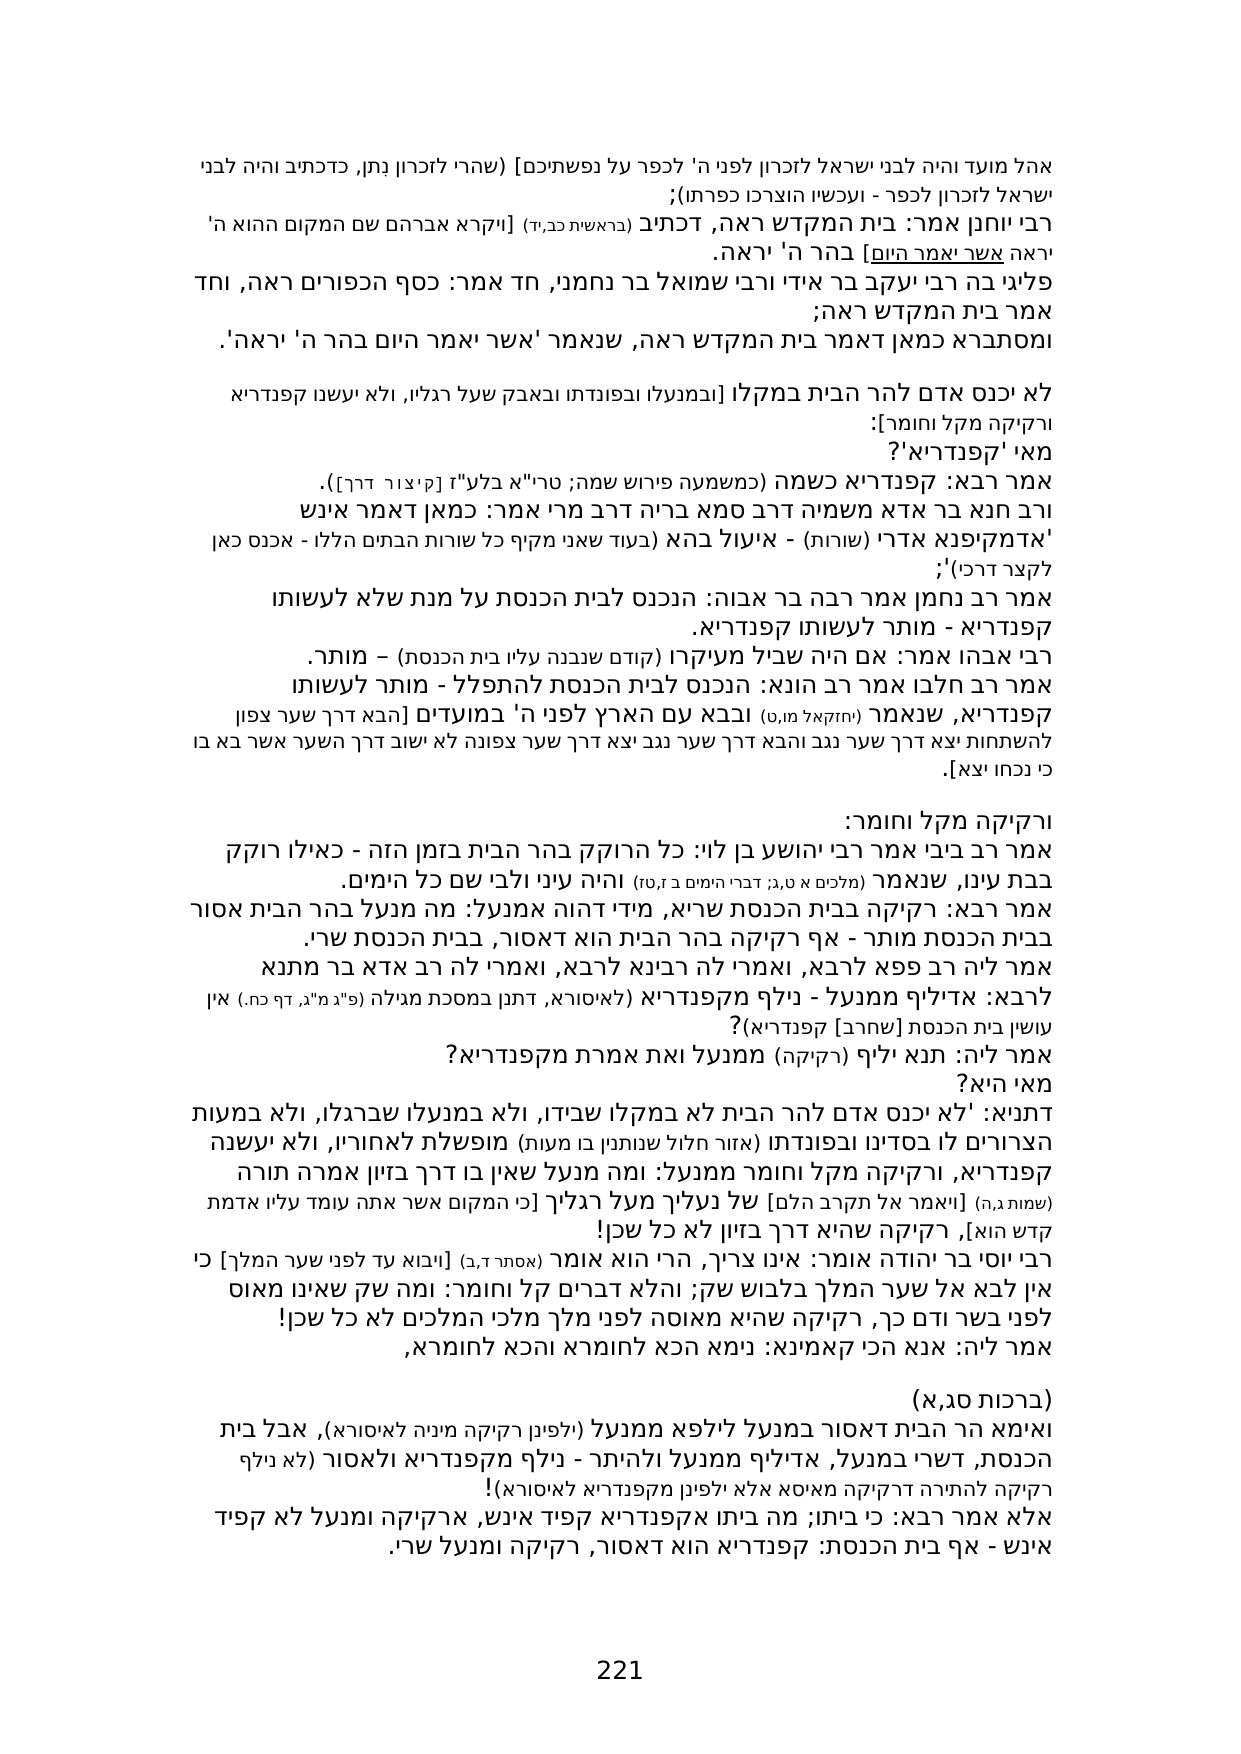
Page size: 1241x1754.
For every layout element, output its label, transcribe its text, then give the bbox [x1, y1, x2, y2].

text אמר ליה: אנא הכי קאמינא: נימא הכא לחומרא והכא לחומרא, [187, 1332, 1053, 1361]
text ורקיקה מקל וחומר: [187, 806, 1053, 836]
text אמר ליה: תנא יליף (רקיקה) ממנעל ואת אמרת מקפנדריא? [187, 1040, 1053, 1069]
text אמר ליה רב פפא לרבא, ואמרי לה רבינא לרבא, ואמרי לה רב אדא בר מתנא לרבא: אדיליף ממנעל - נילף מקפנדריא (לאיסורא, דתנן במסכת מגילה (פ"ג מ"ג, דף כח.) אין עושין בית הכנסת [שחרב] קפנדריא)? [187, 952, 1053, 1040]
text פליגי בה רבי יעקב בר אידי ורבי שמואל בר נחמני, חד אמר: כסף הכפורים ראה, וחד אמר בית המקדש ראה; [187, 267, 1053, 325]
text לא יכנס אדם להר הבית במקלו [ובמנעלו ובפונדתו ובאבק שעל רגליו, ולא יעשנו קפנדריא ורקיקה מקל וחומר]: [187, 378, 1053, 437]
text אמר רבא: קפנדריא כשמה (כמשמעה פירוש שמה; טרי"א בלע"ז [קיצור דרך]). [187, 466, 1053, 495]
text רבי יוסי בר יהודה אומר: אינו צריך, הרי הוא אומר (אסתר ד,ב) [ויבוא עד לפני שער המלך] כי אין לבא אל שער המלך בלבוש שק; והלא דברים קל וחומר: ומה שק שאינו מאוס לפני בשר ודם כך, רקיקה שהיא מאוסה לפני מלך מלכי המלכים לא כל שכן! [187, 1244, 1053, 1332]
text מאי היא? [187, 1069, 1053, 1098]
text ורב חנא בר אדא משמיה דרב סמא בריה דרב מרי אמר: כמאן דאמר אינש 'אדמקיפנא אדרי (שורות) - איעול בהא (בעוד שאני מקיף כל שורות הבתים הללו - אכנס כאן לקצר דרכי)'; [187, 495, 1053, 583]
text רבי יוחנן אמר: בית המקדש ראה, דכתיב (בראשית כב,יד) [ויקרא אברהם שם המקום ההוא ה' יראה אשר יאמר היום] בהר ה' יראה. [187, 208, 1053, 267]
text מאי 'קפנדריא'? [187, 437, 1053, 466]
text אמר רב ביבי אמר רבי יהושע בן לוי: כל הרוקק בהר הבית בזמן הזה - כאילו רוקק בבת עינו, שנאמר (מלכים א ט,ג; דברי הימים ב ז,טז) והיה עיני ולבי שם כל הימים. [187, 836, 1053, 894]
text אמר רב נחמן אמר רבה בר אבוה: הנכנס לבית הכנסת על מנת שלא לעשותו קפנדריא - מותר לעשותו קפנדריא. [187, 583, 1053, 641]
text דתניא: 'לא יכנס אדם להר הבית לא במקלו שבידו, ולא במנעלו שברגלו, ולא במעות הצרורים לו בסדינו ובפונדתו (אזור חלול שנותנין בו מעות) מופשלת לאחוריו, ולא יעשנה קפנדריא, ורקיקה מקל וחומר ממנעל: ומה מנעל שאין בו דרך בזיון אמרה תורה (שמות ג,ה) [ויאמר אל תקרב הלם] של נעליך מעל רגליך [כי המקום אשר אתה עומד עליו אדמת קדש הוא], רקיקה שהיא דרך בזיון לא כל שכן! [187, 1098, 1053, 1244]
text רבי אבהו אמר: אם היה שביל מעיקרו (קודם שנבנה עליו בית הכנסת) – מותר. [187, 641, 1053, 670]
text אהל מועד והיה לבני ישראל לזכרון לפני ה' לכפר על נפשתיכם] (שהרי לזכרון נִתן, כדכתיב והיה לבני ישראל לזכרון לכפר - ועכשיו הוצרכו כפרתו); [187, 150, 1053, 208]
text ומסתברא כמאן דאמר בית המקדש ראה, שנאמר 'אשר יאמר היום בהר ה' יראה'. [187, 325, 1053, 354]
text (ברכות סג,א) [187, 1386, 1053, 1415]
text ואימא הר הבית דאסור במנעל לילפא ממנעל (ילפינן רקיקה מיניה לאיסורא), אבל בית הכנסת, דשרי במנעל, אדיליף ממנעל ולהיתר - נילף מקפנדריא ולאסור (לא נילף רקיקה להתירה דרקיקה מאיסא אלא ילפינן מקפנדריא לאיסורא)! [187, 1415, 1053, 1502]
text אמר רבא: רקיקה בבית הכנסת שריא, מידי דהוה אמנעל: מה מנעל בהר הבית אסור בבית הכנסת מותר - אף רקיקה בהר הבית הוא דאסור, בבית הכנסת שרי. [187, 894, 1053, 952]
text אמר רב חלבו אמר רב הונא: הנכנס לבית הכנסת להתפלל - מותר לעשותו קפנדריא, שנאמר (יחזקאל מו,ט) ובבא עם הארץ לפני ה' במועדים [הבא דרך שער צפון להשתחות יצא דרך שער נגב והבא דרך שער נגב יצא דרך שער צפונה לא ישוב דרך השער אשר בא בו כי נכחו יצא]. [187, 670, 1053, 782]
text אלא אמר רבא: כי ביתו; מה ביתו אקפנדריא קפיד אינש, ארקיקה ומנעל לא קפיד אינש - אף בית הכנסת: קפנדריא הוא דאסור, רקיקה ומנעל שרי. [187, 1502, 1053, 1561]
